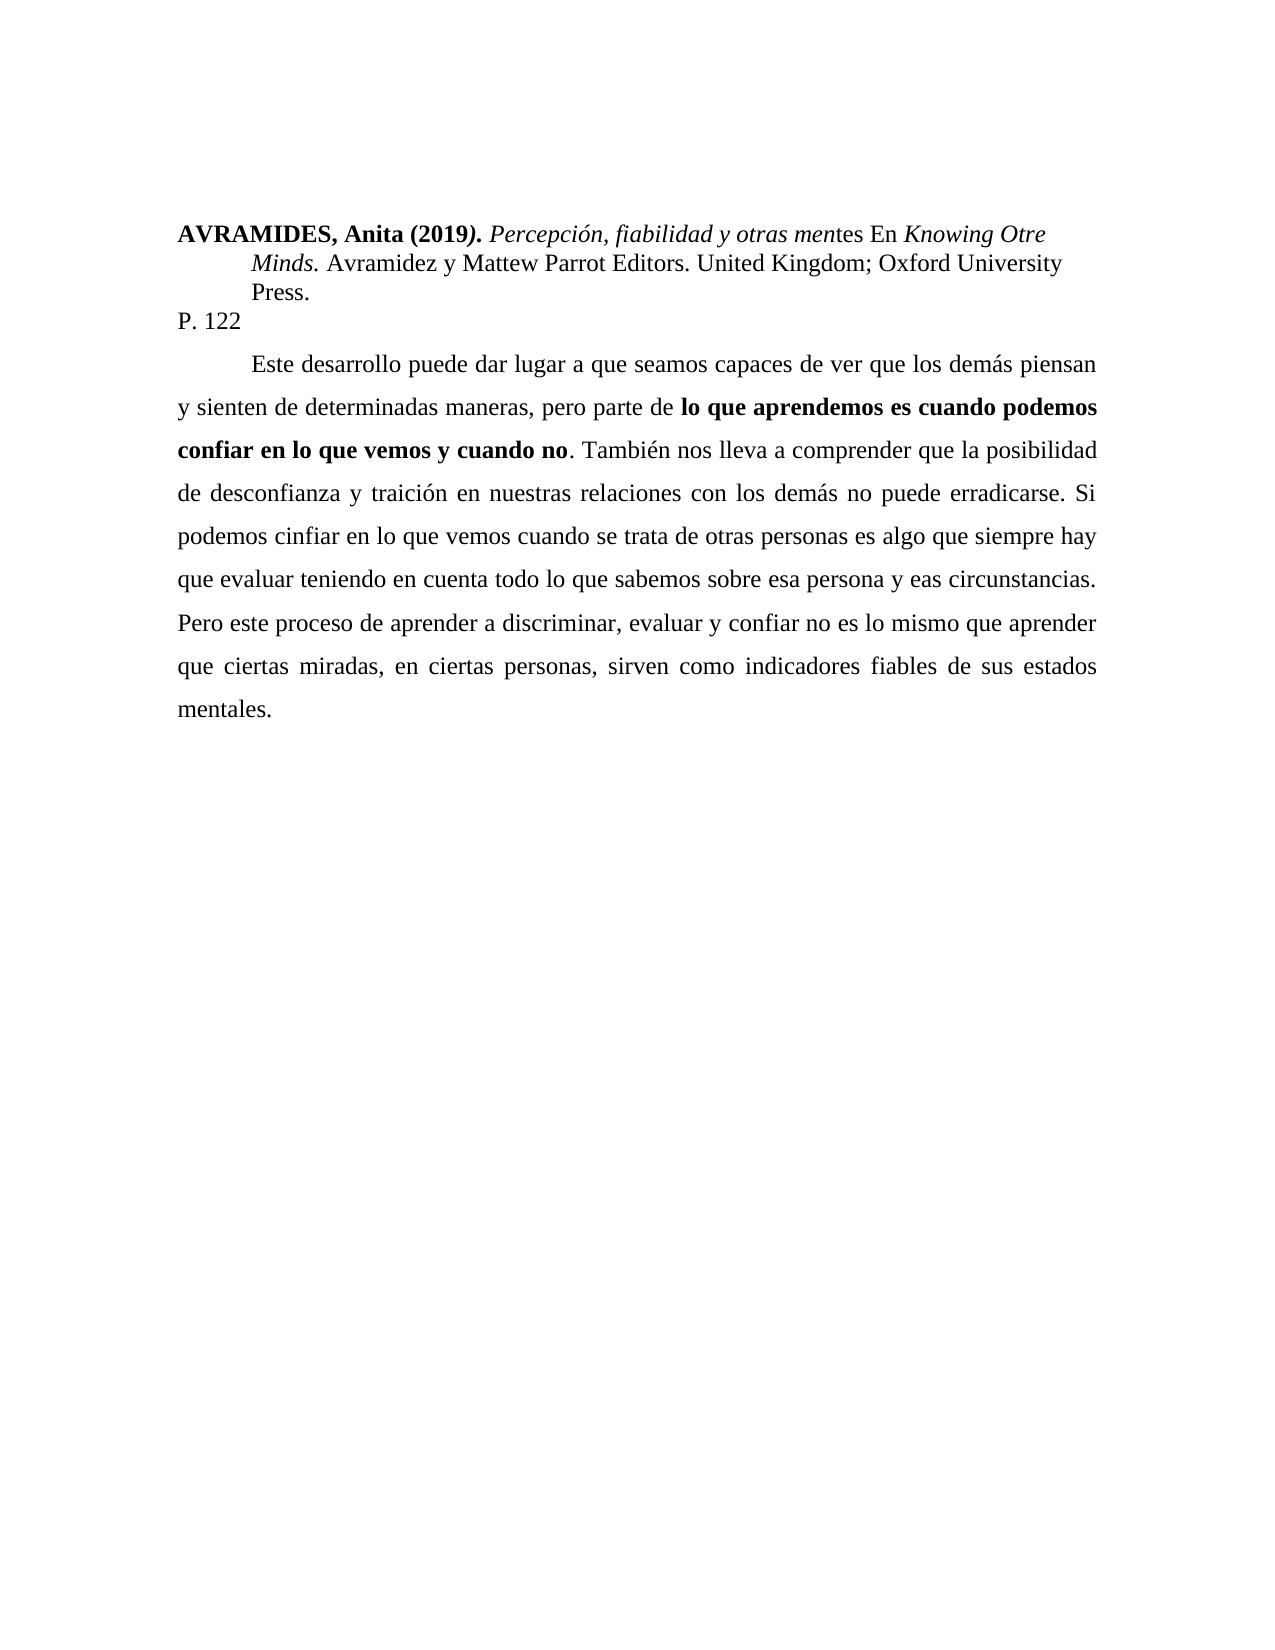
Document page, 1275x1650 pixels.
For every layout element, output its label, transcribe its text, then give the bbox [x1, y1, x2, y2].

text Este desarrollo puede dar lugar a que seamos capaces de ver que los demás piensan y sienten de determinadas maneras, pero parte de lo que aprendemos es cuando podemos confiar en lo que vemos y cuando no. También nos lleva a comprender que la posibilidad de desconfianza y traición en nuestras relaciones con los demás no puede erradicarse. Si podemos cinfiar en lo que vemos cuando se trata de otras personas es algo que siempre hay que evaluar teniendo en cuenta todo lo que sabemos sobre esa persona y eas circunstancias. Pero este proceso de aprender a discriminar, evaluar y confiar no es lo mismo que aprender que ciertas miradas, en ciertas personas, sirven como indicadores fiables de sus estados mentales. [177, 349, 1098, 723]
text P. 122 [177, 306, 1098, 334]
text AVRAMIDES, Anita (2019). Percepción, fiabilidad y otras mentes En Knowing Otre Minds. Avramidez y Mattew Parrot Editors. United Kingdom; Oxford University Press. [177, 219, 1098, 306]
